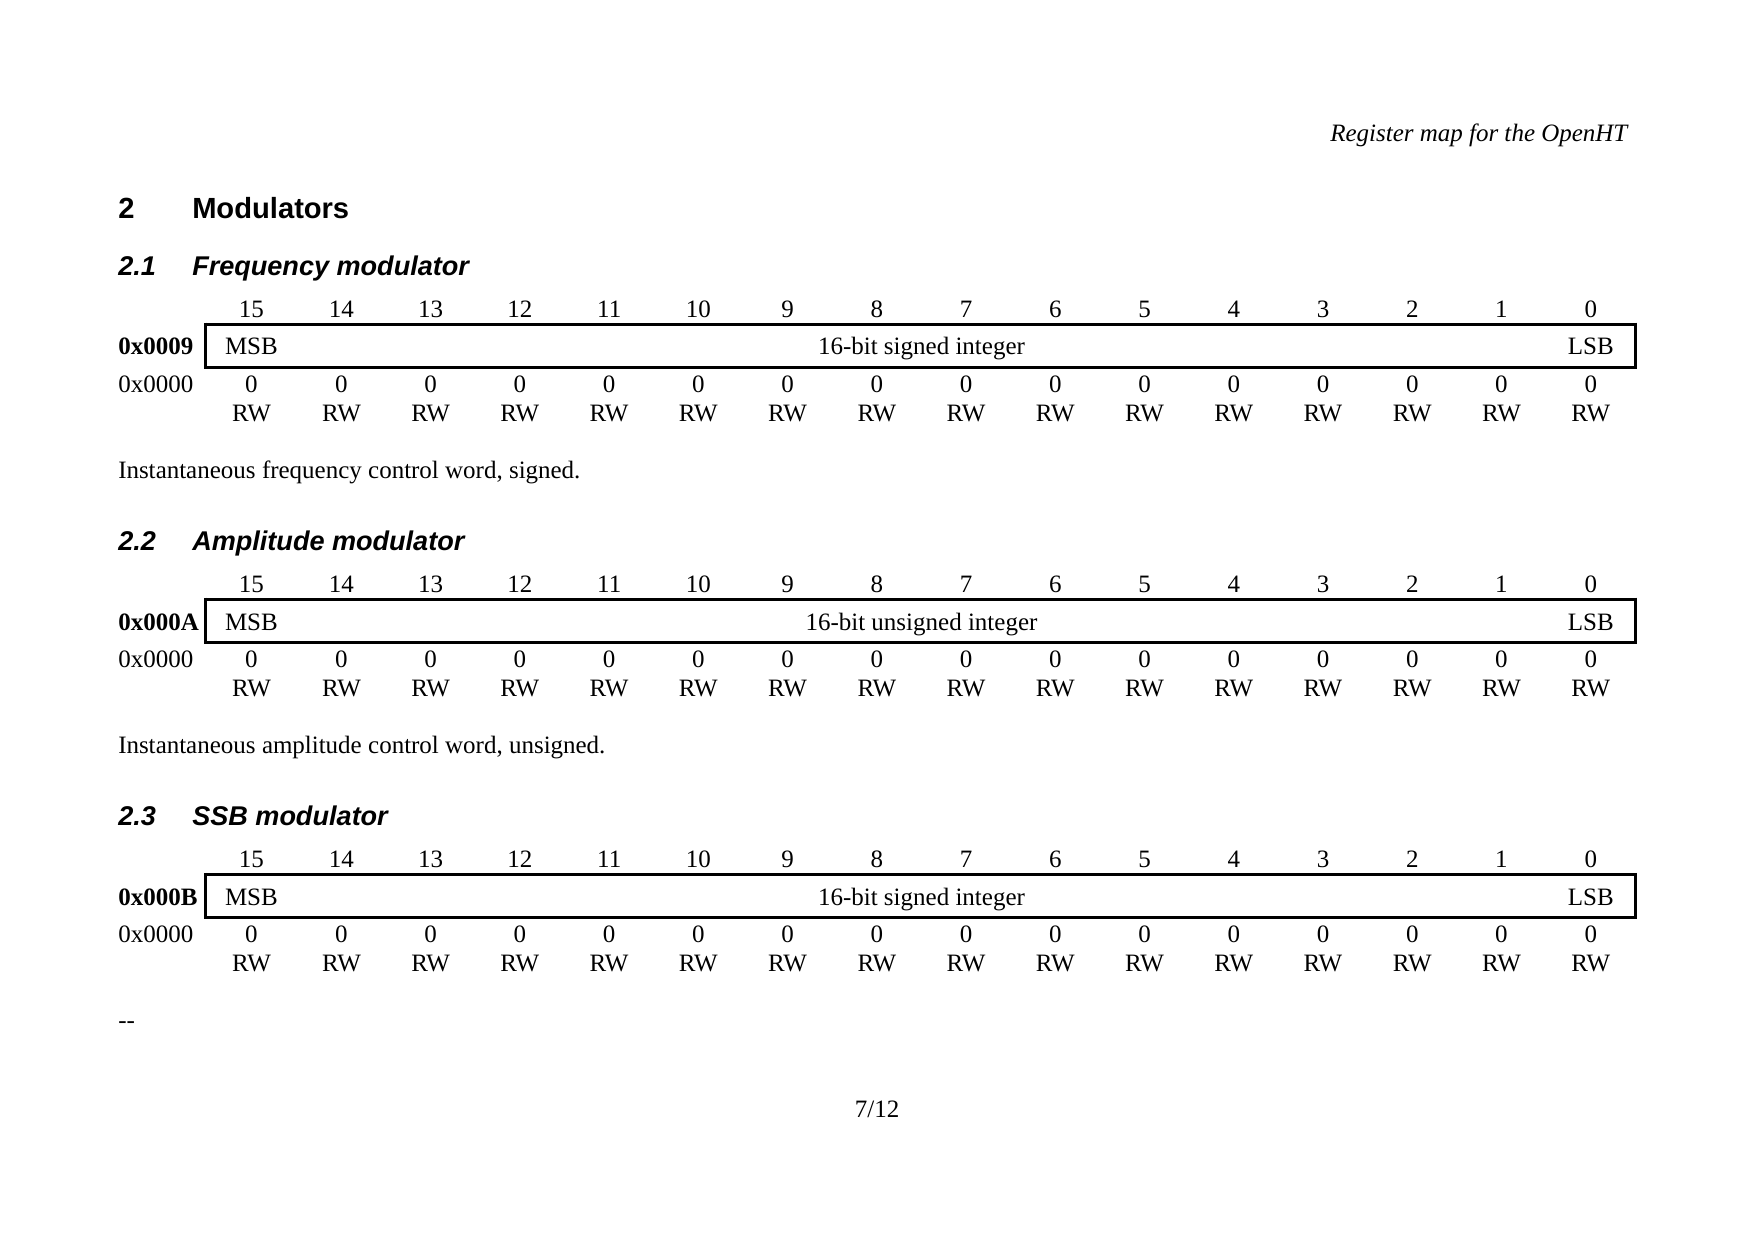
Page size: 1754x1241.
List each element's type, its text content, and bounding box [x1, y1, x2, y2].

table_cell 0x0000 [118, 641, 206, 673]
table_cell 0x0009 [118, 323, 204, 366]
table_cell RW [1189, 673, 1278, 702]
table_header 12 [475, 569, 564, 598]
table_header 10 [654, 844, 743, 873]
table_cell RW [297, 948, 386, 977]
table_header [118, 294, 206, 322]
table_cell RW [206, 673, 297, 702]
table_cell RW [654, 398, 743, 426]
table_cell RW [743, 398, 832, 426]
table_cell RW [206, 398, 297, 426]
table_cell RW [921, 948, 1010, 977]
table_cell 16-bit unsigned integer [297, 601, 1546, 641]
table_cell 0 [832, 369, 921, 398]
table_cell 0x000A [118, 598, 204, 641]
table_cell 0 [297, 644, 386, 673]
table_cell 16-bit signed integer [297, 876, 1546, 916]
table_cell 0 [1546, 369, 1635, 398]
table_header 15 [206, 569, 297, 598]
table_header [118, 569, 206, 598]
table_header 10 [654, 569, 743, 598]
table_cell RW [1368, 948, 1457, 977]
table_cell 0 [386, 644, 475, 673]
subtitle Amplitude modulator [118, 525, 1635, 556]
table_header 8 [832, 294, 921, 322]
table_cell RW [1100, 398, 1189, 426]
table_cell RW [832, 398, 921, 426]
table_cell 0 [921, 644, 1010, 673]
table_cell RW [1368, 673, 1457, 702]
table_cell 0 [743, 644, 832, 673]
table_cell 0 [475, 919, 564, 948]
table_cell 0 [206, 919, 297, 948]
table_cell 0x0000 [118, 366, 206, 398]
table_header 9 [743, 844, 832, 873]
table_header [118, 844, 206, 873]
table_cell 16-bit signed integer [297, 326, 1546, 366]
table_cell [118, 673, 206, 702]
table_header 13 [386, 569, 475, 598]
subtitle SSB modulator [118, 800, 1635, 832]
table_cell RW [1457, 948, 1546, 977]
table_cell 0x0000 [118, 916, 206, 948]
table_header 15 [206, 844, 297, 873]
table_cell 0 [654, 644, 743, 673]
table_cell RW [1010, 673, 1100, 702]
table_header 5 [1100, 844, 1189, 873]
table_header 1 [1457, 569, 1546, 598]
table_cell 0 [1189, 369, 1278, 398]
table_cell 0 [1546, 644, 1635, 673]
table_cell RW [475, 398, 564, 426]
table_cell 0 [1278, 369, 1367, 398]
table_cell RW [1278, 398, 1367, 426]
table_header 9 [743, 294, 832, 322]
table_cell 0 [564, 644, 653, 673]
subtitle Frequency modulator [118, 250, 1635, 281]
table_cell RW [743, 948, 832, 977]
table_cell RW [1546, 948, 1635, 977]
table_cell 0 [743, 369, 832, 398]
table_header 2 [1368, 569, 1457, 598]
table_cell LSB [1546, 876, 1634, 916]
table_cell 0 [386, 919, 475, 948]
table_header 15 [206, 294, 297, 322]
table_header 4 [1189, 569, 1278, 598]
table_cell 0 [654, 919, 743, 948]
table_cell RW [654, 948, 743, 977]
table_cell RW [654, 673, 743, 702]
table_cell RW [206, 948, 297, 977]
table_header 4 [1189, 294, 1278, 322]
table_header 14 [297, 844, 386, 873]
table_cell 0 [743, 919, 832, 948]
table_cell 0 [1189, 919, 1278, 948]
table_cell RW [564, 398, 653, 426]
text -- [118, 1006, 1635, 1034]
table_cell RW [564, 948, 653, 977]
table_cell RW [1457, 398, 1546, 426]
table_cell RW [832, 948, 921, 977]
table_header 1 [1457, 294, 1546, 322]
table_header 8 [832, 844, 921, 873]
table_header 6 [1010, 569, 1100, 598]
table_cell [118, 948, 206, 977]
text Instantaneous frequency control word, signed. [118, 455, 1635, 484]
table_header 2 [1368, 294, 1457, 322]
table_header 8 [832, 569, 921, 598]
table_cell 0x000B [118, 873, 204, 916]
table_header 12 [475, 844, 564, 873]
table_header 10 [654, 294, 743, 322]
table_cell RW [1457, 673, 1546, 702]
table_header 0 [1546, 569, 1635, 598]
table_cell 0 [1457, 919, 1546, 948]
table_cell RW [1010, 398, 1100, 426]
table_cell RW [832, 673, 921, 702]
table_cell 0 [1368, 369, 1457, 398]
table_header 6 [1010, 294, 1100, 322]
table_header 0 [1546, 294, 1635, 322]
table_cell MSB [207, 601, 297, 641]
table_header 9 [743, 569, 832, 598]
table_header 4 [1189, 844, 1278, 873]
table_cell 0 [1010, 644, 1100, 673]
table_cell 0 [832, 644, 921, 673]
table_cell RW [1278, 948, 1367, 977]
table_cell 0 [475, 369, 564, 398]
table_cell 0 [1368, 919, 1457, 948]
table_cell RW [475, 948, 564, 977]
table_header 11 [564, 844, 653, 873]
table_header 2 [1368, 844, 1457, 873]
subtitle Modulators [118, 191, 1635, 225]
table_cell 0 [1457, 369, 1546, 398]
table_cell 0 [1278, 919, 1367, 948]
table_cell 0 [1278, 644, 1367, 673]
table_cell 0 [832, 919, 921, 948]
table_cell 0 [1189, 644, 1278, 673]
table_header 1 [1457, 844, 1546, 873]
table_header 13 [386, 844, 475, 873]
table_cell RW [1546, 398, 1635, 426]
table_cell 0 [475, 644, 564, 673]
table_cell 0 [297, 919, 386, 948]
table_cell LSB [1546, 601, 1634, 641]
table_cell 0 [921, 919, 1010, 948]
table_cell 0 [1100, 644, 1189, 673]
table_cell RW [564, 673, 653, 702]
table_cell RW [297, 398, 386, 426]
table_cell 0 [386, 369, 475, 398]
table_cell RW [1100, 673, 1189, 702]
table_cell 0 [206, 369, 297, 398]
table_header 3 [1278, 844, 1367, 873]
table_cell RW [1189, 948, 1278, 977]
table_cell MSB [207, 326, 297, 366]
table_cell RW [1100, 948, 1189, 977]
table_cell 0 [921, 369, 1010, 398]
table_cell 0 [1546, 919, 1635, 948]
table_cell 0 [1010, 919, 1100, 948]
table_cell RW [921, 673, 1010, 702]
table_cell RW [386, 398, 475, 426]
text Instantaneous amplitude control word, unsigned. [118, 702, 1635, 759]
table_cell RW [297, 673, 386, 702]
table_header 3 [1278, 294, 1367, 322]
table_header 7 [921, 569, 1010, 598]
table_cell 0 [564, 919, 653, 948]
table_header 6 [1010, 844, 1100, 873]
table_cell [118, 398, 206, 426]
table_header 11 [564, 294, 653, 322]
table_cell 0 [564, 369, 653, 398]
table_cell 0 [1457, 644, 1546, 673]
table_header 7 [921, 294, 1010, 322]
table_cell 0 [1100, 919, 1189, 948]
table_cell 0 [1368, 644, 1457, 673]
table_cell 0 [654, 369, 743, 398]
table_header 5 [1100, 294, 1189, 322]
table_cell RW [1546, 673, 1635, 702]
table_header 14 [297, 294, 386, 322]
table_cell RW [1010, 948, 1100, 977]
table_cell 0 [1010, 369, 1100, 398]
table_header 11 [564, 569, 653, 598]
table_header 3 [1278, 569, 1367, 598]
table_cell RW [386, 948, 475, 977]
table_cell 0 [206, 644, 297, 673]
table_cell RW [1189, 398, 1278, 426]
table_cell LSB [1546, 326, 1634, 366]
table_cell RW [386, 673, 475, 702]
table_header 0 [1546, 844, 1635, 873]
table_cell RW [1278, 673, 1367, 702]
table_cell 0 [1100, 369, 1189, 398]
table_cell MSB [207, 876, 297, 916]
table_cell RW [1368, 398, 1457, 426]
table_header 12 [475, 294, 564, 322]
table_cell RW [475, 673, 564, 702]
table_cell RW [921, 398, 1010, 426]
table_cell 0 [297, 369, 386, 398]
table_header 14 [297, 569, 386, 598]
table_header 7 [921, 844, 1010, 873]
table_header 13 [386, 294, 475, 322]
table_header 5 [1100, 569, 1189, 598]
table_cell RW [743, 673, 832, 702]
